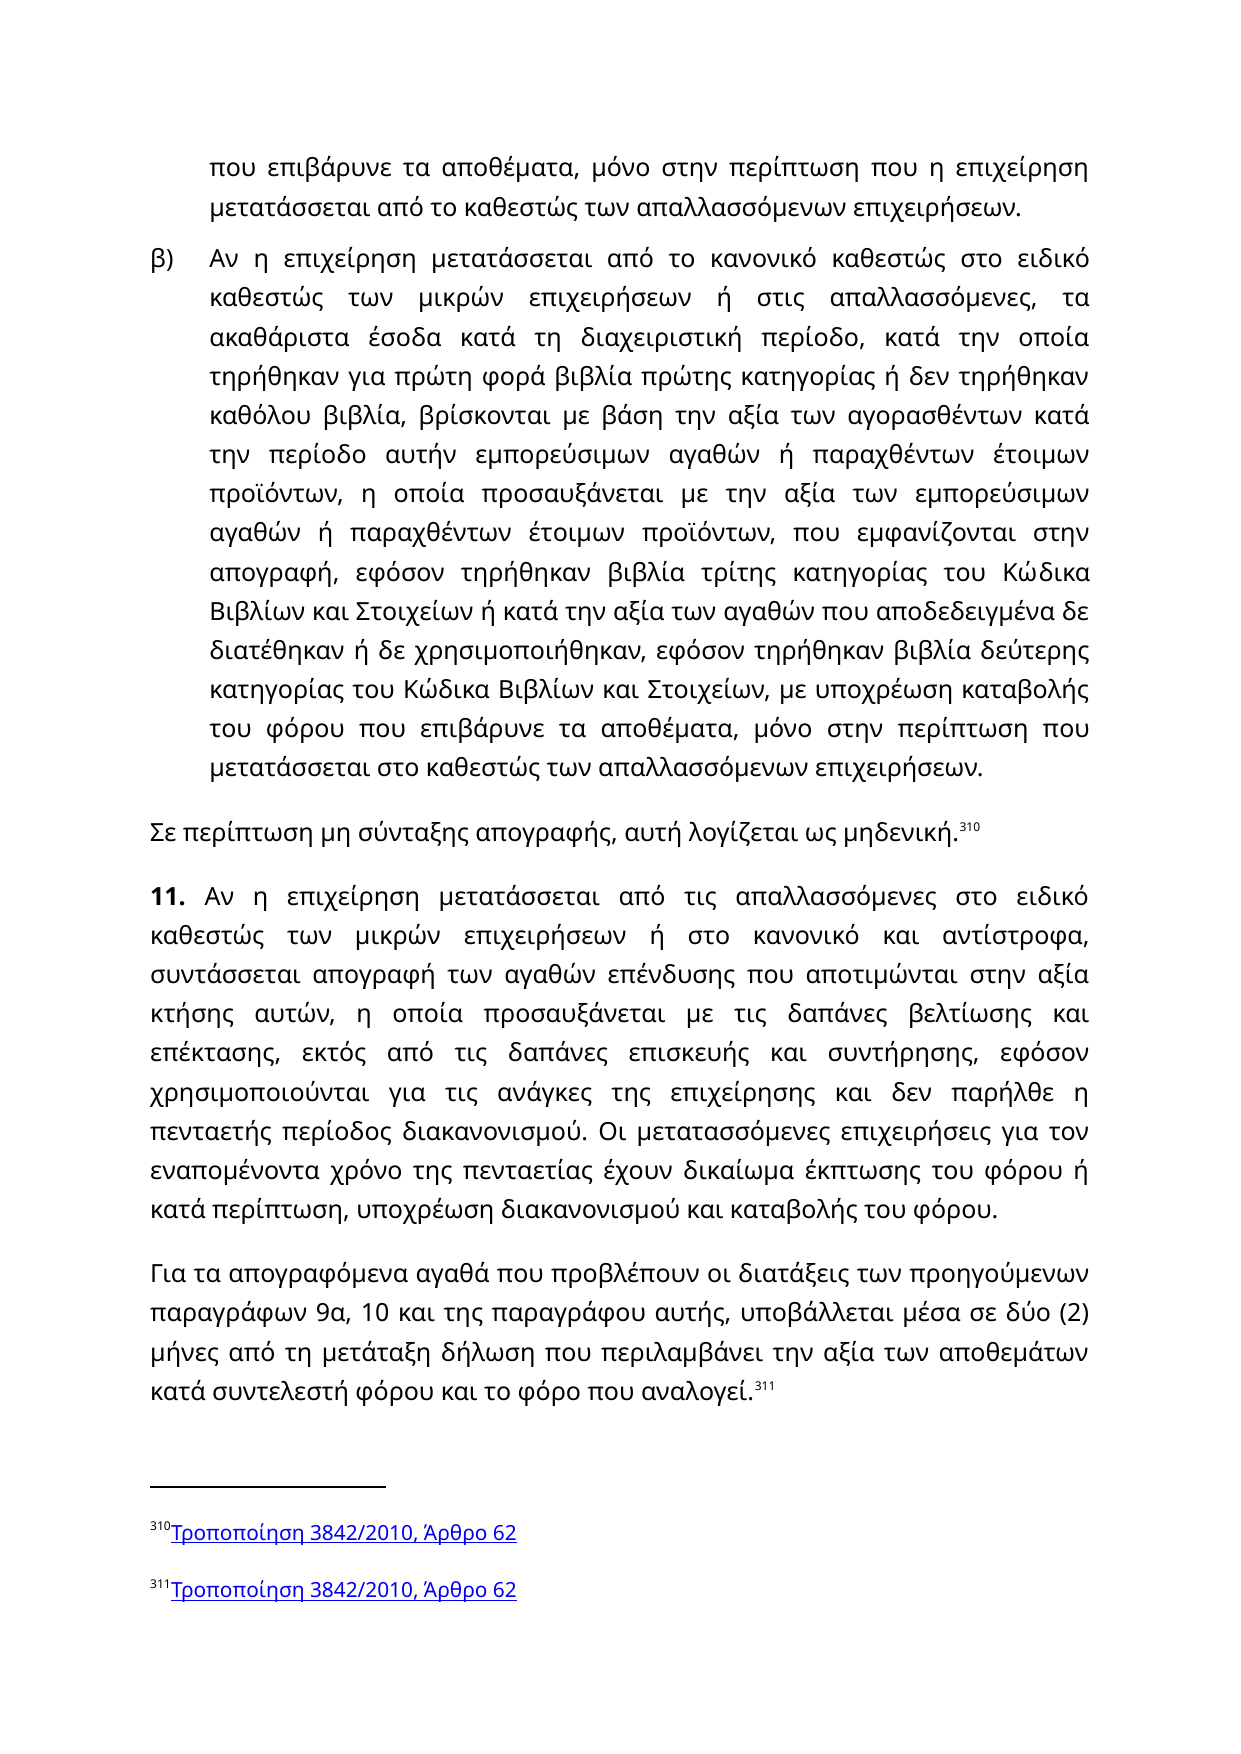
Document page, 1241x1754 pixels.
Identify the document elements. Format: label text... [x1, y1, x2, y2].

text Τροποποίηση 3842/2010, Άρθρο 62 [150, 1518, 1090, 1546]
text Για τα απογραφόμενα αγαθά που προβλέπουν οι διατάξεις των προηγούμενων παραγράφων 9α, 10 και της παραγράφου αυτής, υποβάλλεται μέσα σε δύο (2) μήνες από τη μετάταξη δήλωση που περιλαμβάνει την αξία των αποθεμάτων κατά συντελεστή φόρου και το φόρο που αναλογεί. [150, 1256, 1090, 1407]
list β) Αν η επιχείρηση μετατάσσεται από το κανονικό καθεστώς στο ειδικό καθεστώς των μικρών επιχειρήσεων ή στις απαλλασσόμενες, τα ακαθάριστα έσοδα κατά τη διαχειριστική περίοδο, κατά την οποία τηρήθηκαν για πρώτη φορά βιβλία πρώτης κατηγορίας ή δεν τηρήθηκαν καθόλου βιβλία, βρίσκονται με βάση την αξία των αγορασθέντων κατά την περίοδο αυτήν εμπορεύσιμων αγαθών ή παραχθέντων έτοιμων προϊόντων, η οποία προσαυξάνεται με την αξία των εμπορεύσιμων αγαθών ή παραχθέντων έτοιμων προϊόντων, που εμφανίζονται στην απογραφή, εφόσον τηρήθηκαν βιβλία τρίτης κατηγορίας του Κώ­δικα Βιβλίων και Στοιχείων ή κατά την αξία των αγαθών που αποδεδειγμένα δε διατέθηκαν ή δε χρησιμοποιήθηκαν, εφόσον τηρήθηκαν βιβλία δεύτερης κατηγορίας του Κώδικα Βιβλίων και Στοιχείων, με υποχρέωση καταβολής του φόρου που επιβάρυνε τα αποθέματα, μόνο στην περίπτωση που μετατάσσεται στο καθεστώς των απαλλασσόμενων επιχειρήσεων. [150, 241, 1090, 784]
text 11. Αν η επιχείρηση μετατάσσεται από τις απαλλασσόμενες στο ειδικό καθεστώς των μικρών επιχειρήσεων ή στο κανονικό και αντίστροφα, συντάσσεται απογραφή των αγαθών επένδυσης που αποτιμώνται στην αξία κτήσης αυτών, η οποία προσαυξάνεται με τις δαπάνες βελτίωσης και επέκτασης, εκτός από τις δαπάνες επισκευής και συντήρησης, εφόσον χρησιμοποιούνται για τις ανάγκες της επιχείρησης και δεν παρήλθε η πενταετής περίοδος διακανονισμού. Οι μετατασσόμενες επιχειρήσεις για τον εναπομένοντα χρόνο της πενταετίας έχουν δικαίωμα έκπτωσης του φόρου ή κατά περίπτωση, υποχρέωση διακανονισμού και καταβολής του φόρου. [150, 878, 1090, 1226]
text Σε περίπτωση μη σύνταξης απογραφής, αυτή λογίζεται ως μηδενική. [150, 814, 1090, 848]
text Τροποποίηση 3842/2010, Άρθρο 62 [150, 1576, 1090, 1604]
list που επιβάρυνε τα αποθέματα, μόνο στην περίπτωση που η επιχείρηση μετατάσσεται από το καθεστώς των απαλλασσόμενων επιχειρήσεων. [150, 150, 1090, 223]
